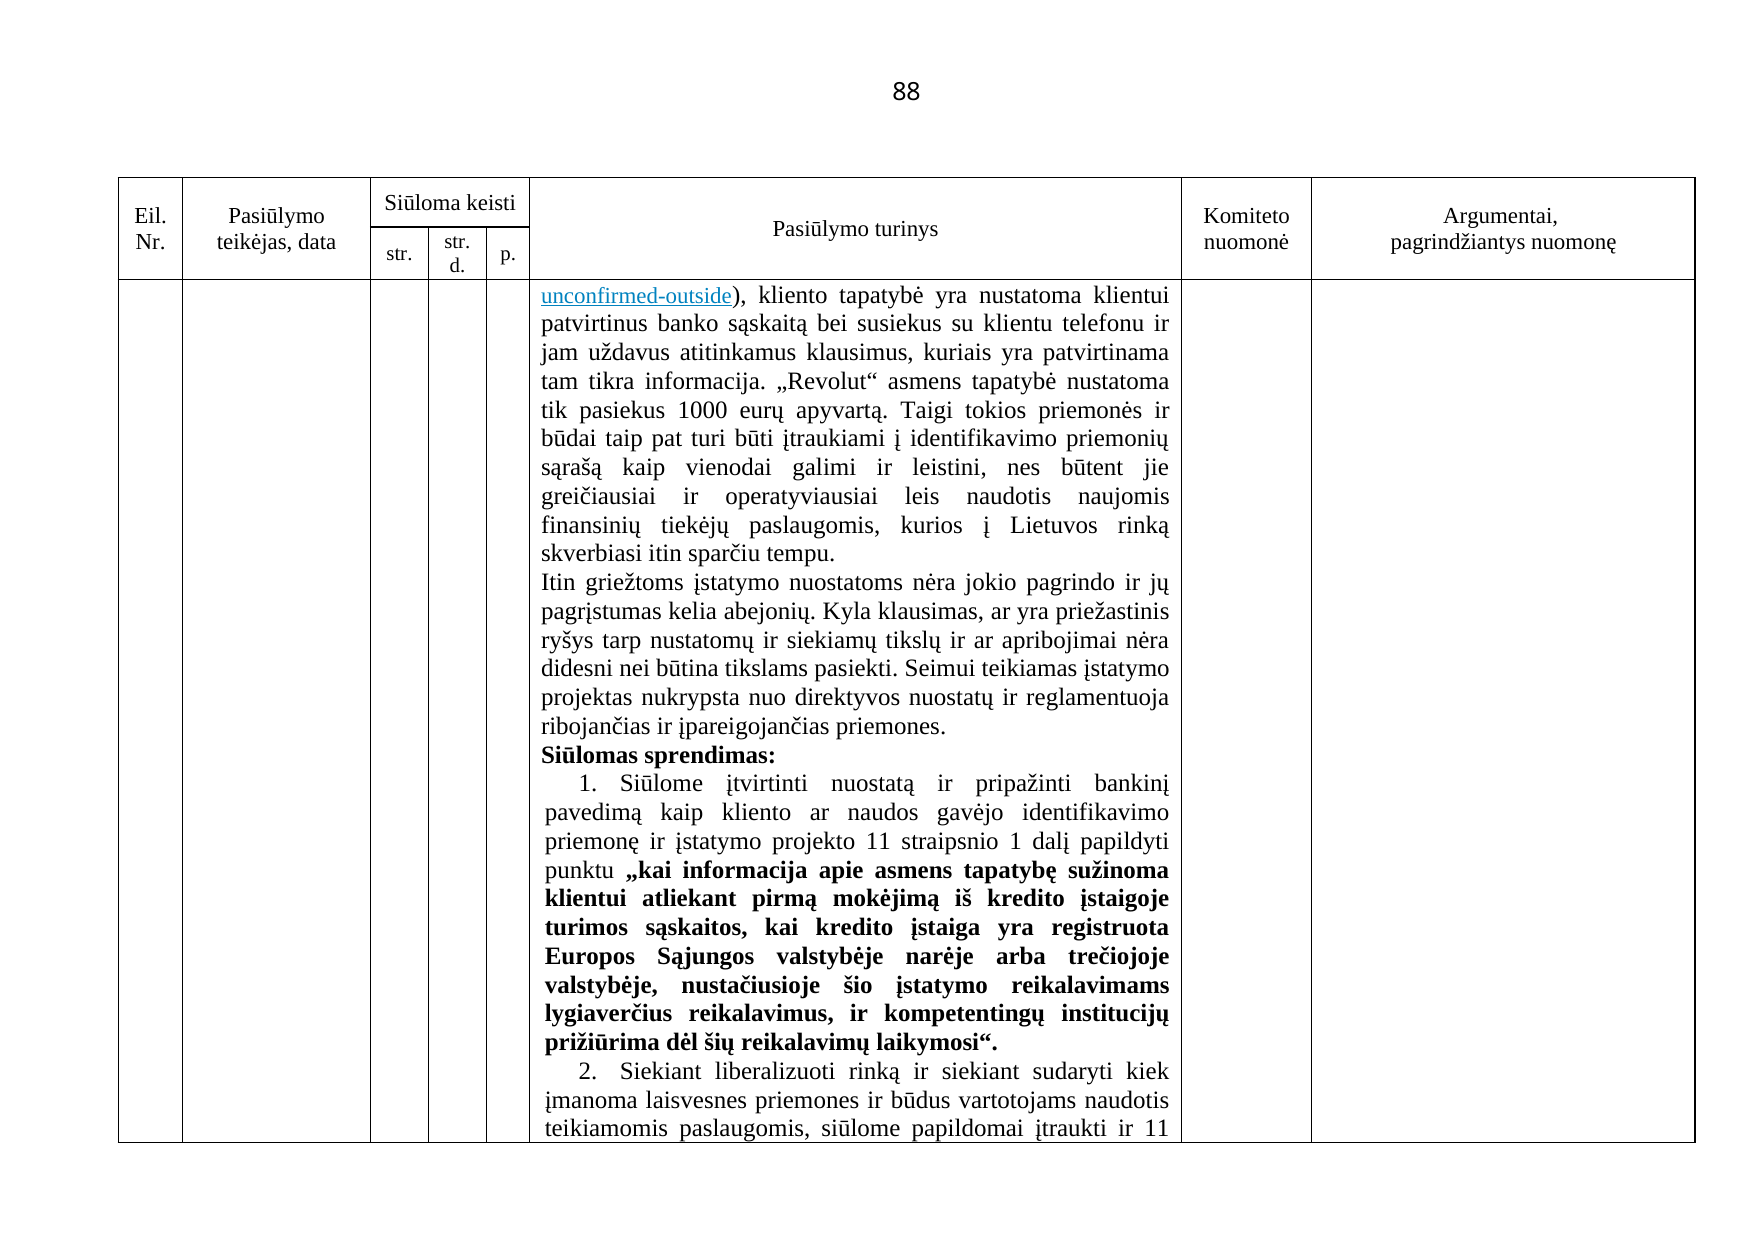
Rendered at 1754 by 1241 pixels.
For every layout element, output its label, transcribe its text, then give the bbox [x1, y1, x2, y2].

table_header Eil. Nr. [119, 178, 182, 279]
table_cell [183, 280, 370, 1142]
table_cell [119, 280, 182, 1142]
table_cell str. d. [429, 228, 486, 279]
table_cell [1312, 280, 1694, 1142]
table_cell [1182, 280, 1311, 1142]
table_cell str. [371, 228, 428, 279]
table_cell unconfirmed-outside), kliento tapatybė yra nustatoma klientui patvirtinus banko sąskaitą bei susiekus su klientu telefonu ir jam uždavus atitinkamus klausimus, kuriais yra patvirtinama tam tikra informacija. „Revolut“ asmens tapatybė nustatoma tik pasiekus 1000 eurų apyvartą. Taigi tokios priemonės ir būdai taip pat turi būti įtraukiami į identifikavimo priemonių sąrašą kaip vienodai galimi ir leistini, nes būtent jie greičiausiai ir operatyviausiai leis naudotis naujomis finansinių tiekėjų paslaugomis, kurios į Lietuvos rinką skverbiasi itin sparčiu tempu. Itin griežtoms įstatymo nuostatoms nėra jokio pagrindo ir jų pagrįstumas kelia abejonių. Kyla klausimas, ar yra priežastinis ryšys tarp nustatomų ir siekiamų tikslų ir ar apribojimai nėra didesni nei būtina tikslams pasiekti. Seimui teikiamas įstatymo projektas nukrypsta nuo direktyvos nuostatų ir reglamentuoja ribojančias ir įpareigojančias priemones. Siūlomas sprendimas: 1. Siūlome įtvirtinti nuostatą ir pripažinti bankinį pavedimą kaip kliento ar naudos gavėjo identifikavimo priemonę ir įstatymo projekto 11 straipsnio 1 dalį papildyti punktu „kai informacija apie asmens tapatybę sužinoma klientui atliekant pirmą mokėjimą iš kredito įstaigoje turimos sąskaitos, kai kredito įstaiga yra registruota Europos Sąjungos valstybėje narėje arba trečiojoje valstybėje, nustačiusioje šio įstatymo reikalavimams lygiaverčius reikalavimus, ir kompetentingų institucijų prižiūrima dėl šių reikalavimų laikymosi“. 2. Siekiant liberalizuoti rinką ir siekiant sudaryti kiek įmanoma laisvesnes priemones ir būdus vartotojams naudotis teikiamomis paslaugomis, siūlome papildomai įtraukti ir 11 [530, 280, 1181, 1142]
table_header Siūloma keisti [371, 178, 529, 226]
table_header Pasiūlymo turinys [530, 178, 1181, 279]
table_cell [429, 280, 486, 1142]
table_cell [487, 280, 529, 1142]
table_header Komiteto nuomonė [1182, 178, 1311, 279]
table_header Pasiūlymo teikėjas, data [183, 178, 370, 279]
table_cell [371, 280, 428, 1142]
table_cell p. [487, 228, 529, 279]
table_header Argumentai, pagrindžiantys nuomonę [1312, 178, 1694, 279]
